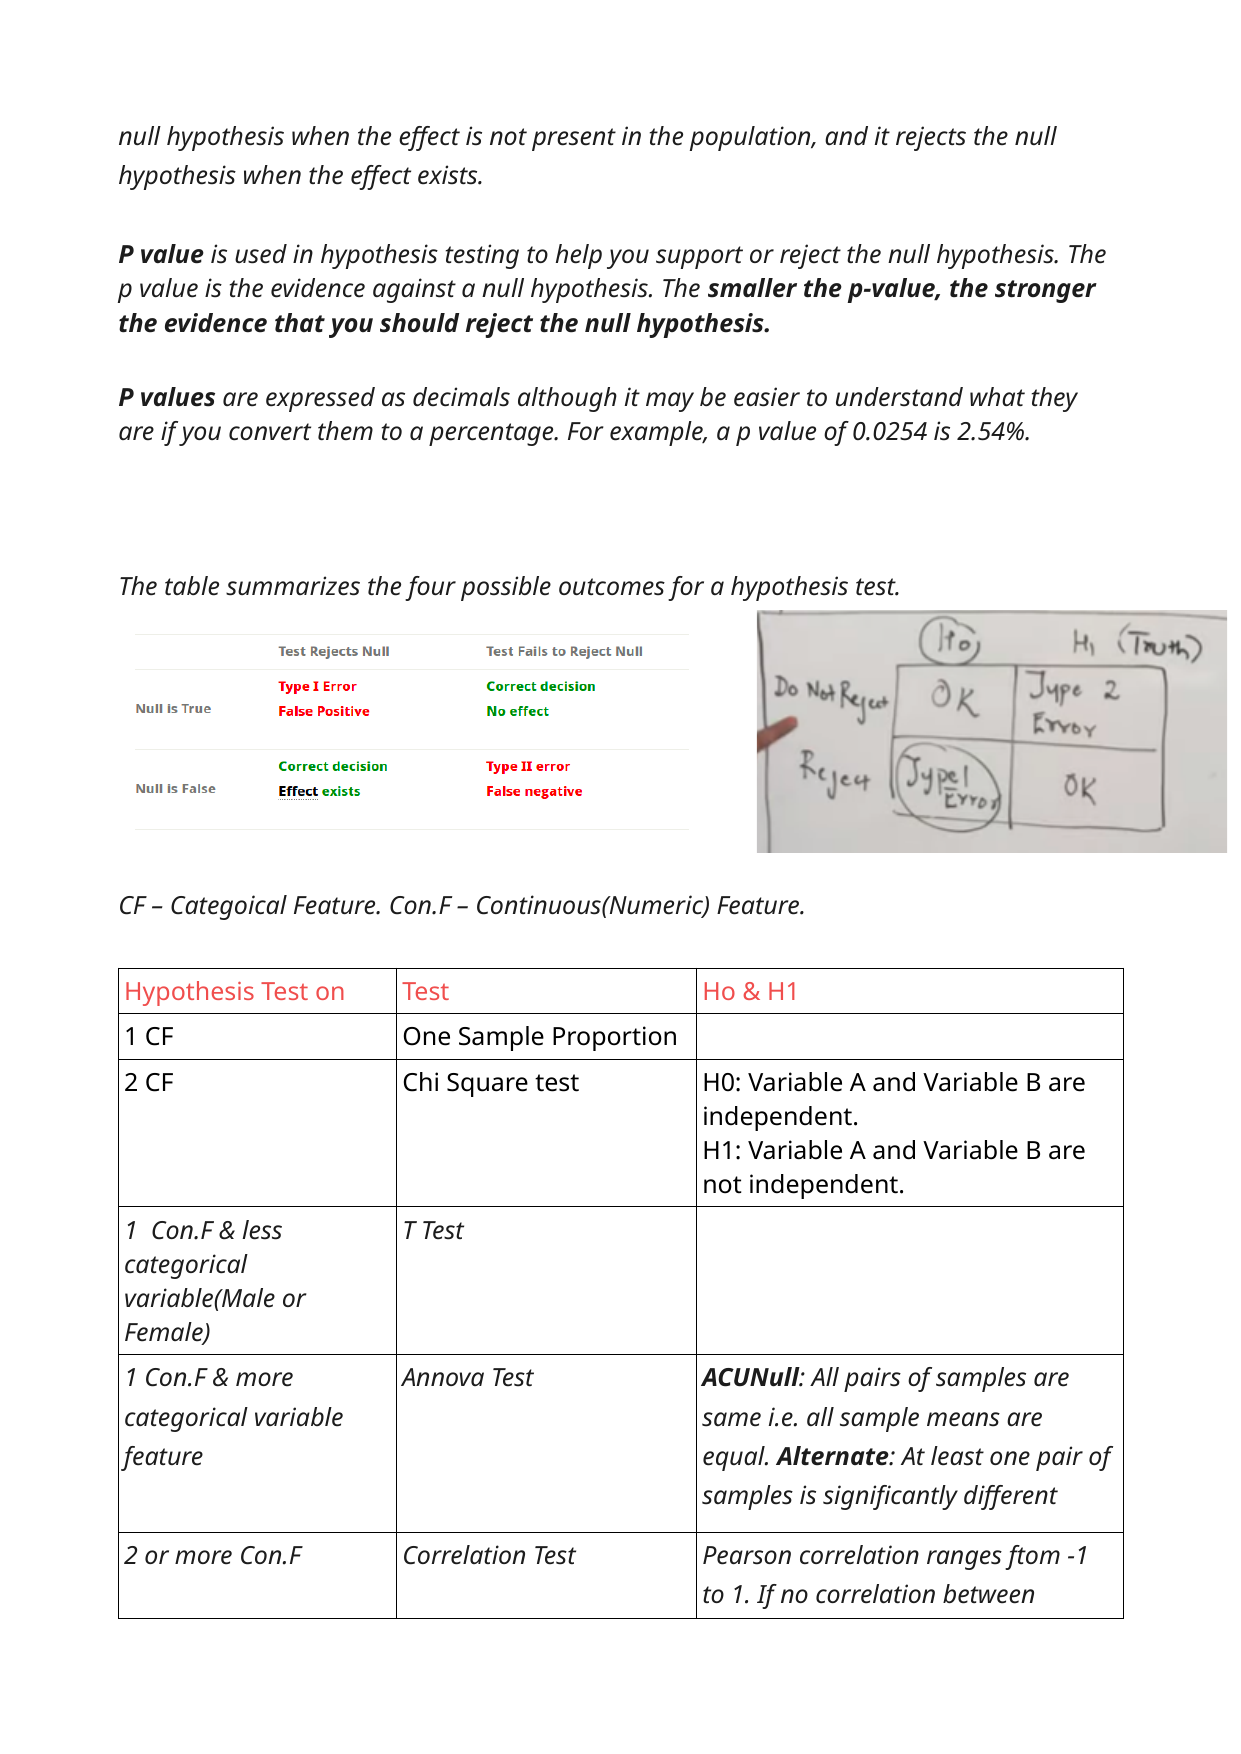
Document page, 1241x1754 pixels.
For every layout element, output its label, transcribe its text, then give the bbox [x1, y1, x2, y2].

text P values are expressed as decimals although it may be easier to understand what they are if you convert them to a percentage. For example, a p value of 0.0254 is 2.54%. [118, 380, 1122, 448]
table_cell H0: Variable A and Variable B are independent. H1: Variable A and Variable B are not independent. [697, 1060, 1123, 1206]
text The table summarizes the four possible outcomes for a hypothesis test. [118, 568, 1122, 602]
table_cell [697, 1207, 1123, 1354]
table_cell Chi Square test [397, 1060, 696, 1206]
table_header Ho & H1 [697, 969, 1123, 1013]
table_cell 2 CF [119, 1060, 396, 1206]
table_cell Pearson correlation ranges ftom -1 to 1. If no correlation between [697, 1533, 1123, 1618]
table_cell 1 Con.F & less categorical variable(Male or Female) [119, 1207, 396, 1354]
text CF – Categoical Feature. Con.F – Continuous(Numeric) Feature. [118, 888, 1122, 922]
table_header Hypothesis Test on [119, 969, 396, 1013]
text null hypothesis when the effect is not present in the population, and it rejects the null hypothesis when the effect exists. [118, 118, 1122, 191]
table_cell 2 or more Con.F [119, 1533, 396, 1618]
table_cell 1 CF [119, 1014, 396, 1059]
table_cell One Sample Proportion [397, 1014, 696, 1059]
picture [125, 629, 693, 838]
table_header Test [397, 969, 696, 1013]
text P value is used in hypothesis testing to help you support or reject the null hypothesis. The p value is the evidence against a null hypothesis. The smaller the p-value, the stronger the evidence that you should reject the null hypothesis. [118, 237, 1122, 339]
table_cell 1 Con.F & more categorical variable feature [119, 1355, 396, 1532]
table_cell ACUNull: All pairs of samples are same i.e. all sample means are equal. Alternate: At least one pair of samples is significantly different [697, 1355, 1123, 1532]
picture [756, 610, 1228, 853]
table_cell T Test [397, 1207, 696, 1354]
table_cell [697, 1014, 1123, 1059]
table_cell Correlation Test [397, 1533, 696, 1618]
table_cell Annova Test [397, 1355, 696, 1532]
